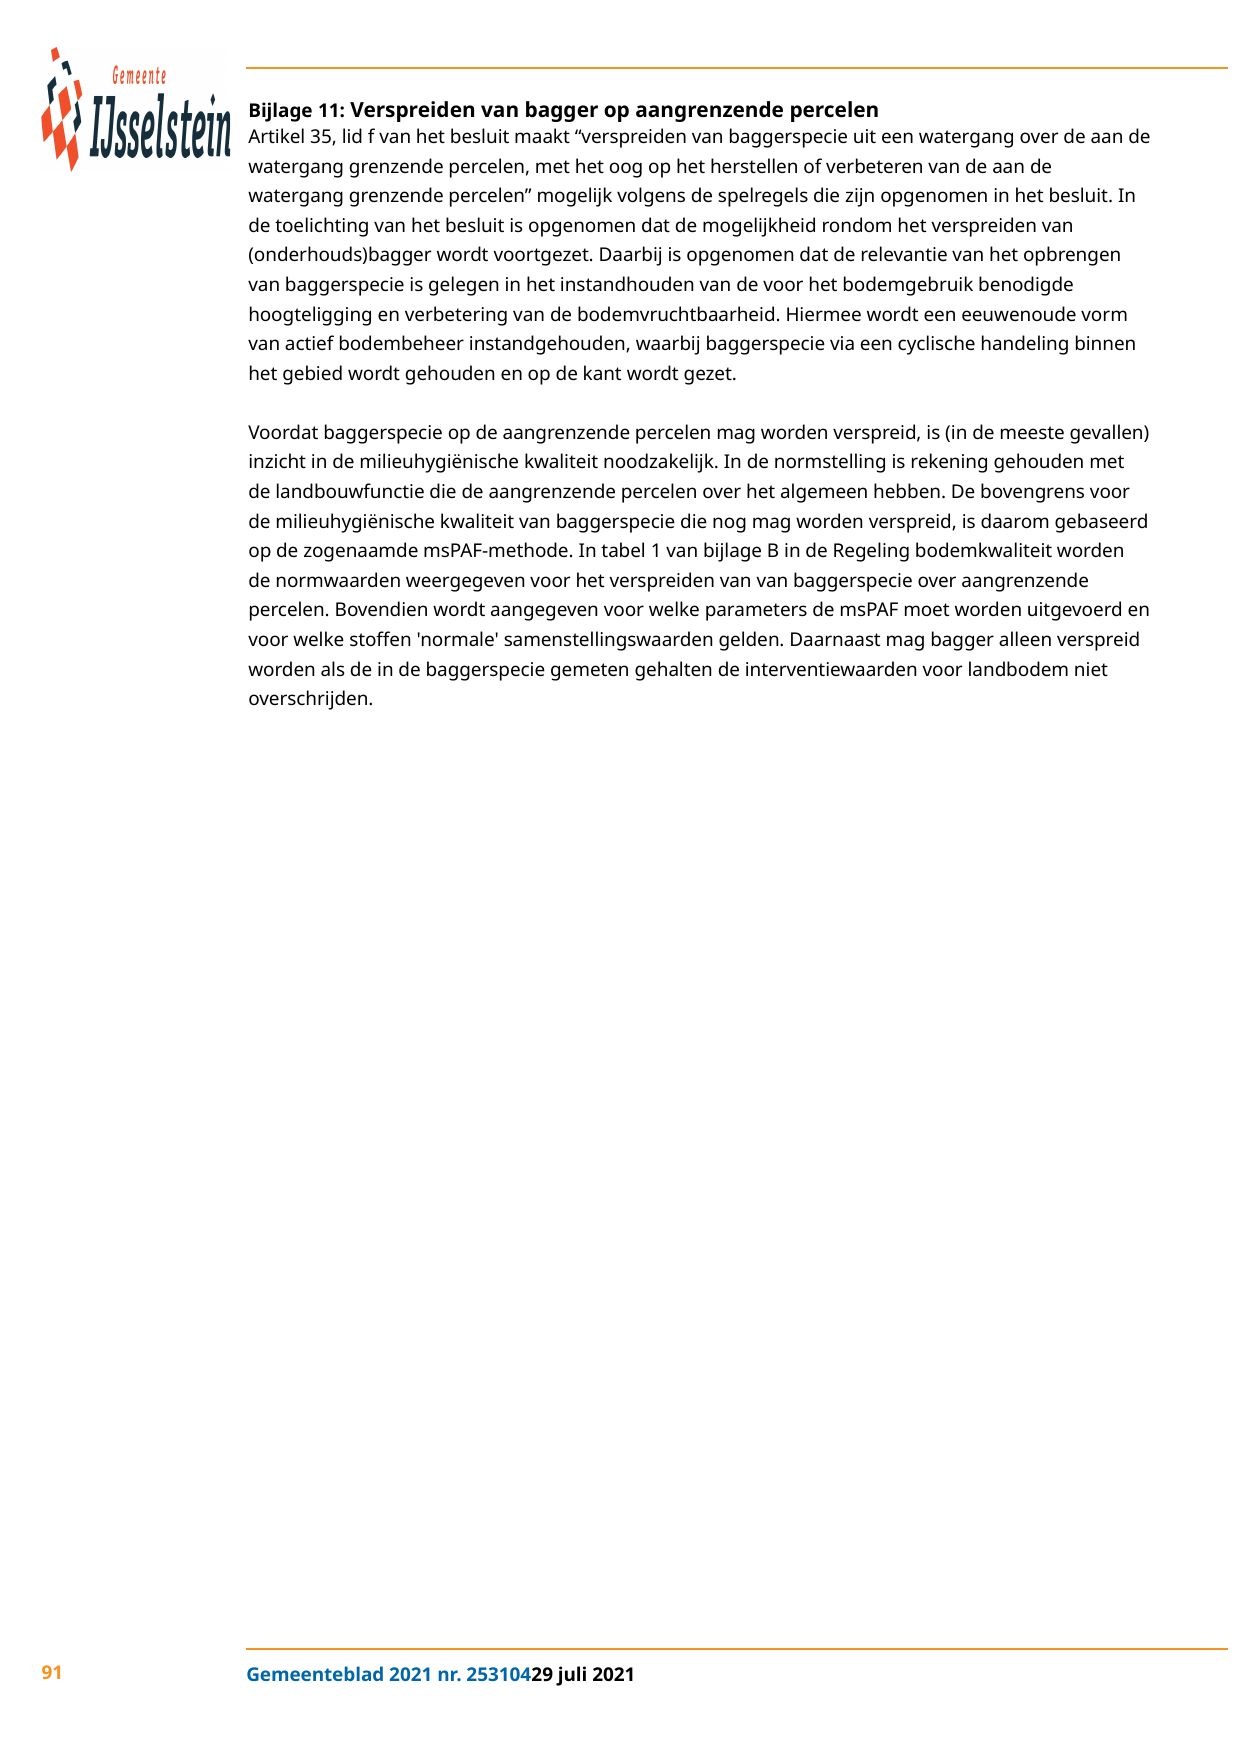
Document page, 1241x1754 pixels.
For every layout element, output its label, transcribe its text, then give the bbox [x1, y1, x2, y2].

text Bijlage 11: Verspreiden van bagger op aangrenzende percelen [248, 95, 1152, 123]
text Artikel 35, lid f van het besluit maakt “verspreiden van baggerspecie uit een watergang over de aan de watergang grenzende percelen, met het oog op het herstellen of verbeteren van de aan de watergang grenzende percelen” mogelijk volgens de spelregels die zijn opgenomen in het besluit. In de toelichting van het besluit is opgenomen dat de mogelijkheid rondom het verspreiden van (onderhouds)bagger wordt voortgezet. Daarbij is opgenomen dat de relevantie van het opbrengen van baggerspecie is gelegen in het instandhouden van de voor het bodemgebruik benodigde hoogteligging en verbetering van de bodemvruchtbaarheid. Hiermee wordt een eeuwenoude vorm van actief bodembeheer instandgehouden, waarbij baggerspecie via een cyclische handeling binnen het gebied wordt gehouden en op de kant wordt gezet. [248, 123, 1152, 386]
text Voordat baggerspecie op de aangrenzende percelen mag worden verspreid, is (in de meeste gevallen) inzicht in de milieuhygiënische kwaliteit noodzakelijk. In de normstelling is rekening gehouden met de landbouwfunctie die de aangrenzende percelen over het algemeen hebben. De bovengrens voor de milieuhygiënische kwaliteit van baggerspecie die nog mag worden verspreid, is daarom gebaseerd op de zogenaamde msPAF-methode. In tabel 1 van bijlage B in de Regeling bodemkwaliteit worden de normwaarden weergegeven voor het verspreiden van van baggerspecie over aangrenzende percelen. Bovendien wordt aangegeven voor welke parameters de msPAF moet worden uitgevoerd en voor welke stoffen 'normale' samenstellingswaarden gelden. Daarnaast mag bagger alleen verspreid worden als de in de baggerspecie gemeten gehalten de interventiewaarden voor landbodem niet overschrijden. [248, 419, 1152, 711]
picture [41, 47, 231, 172]
